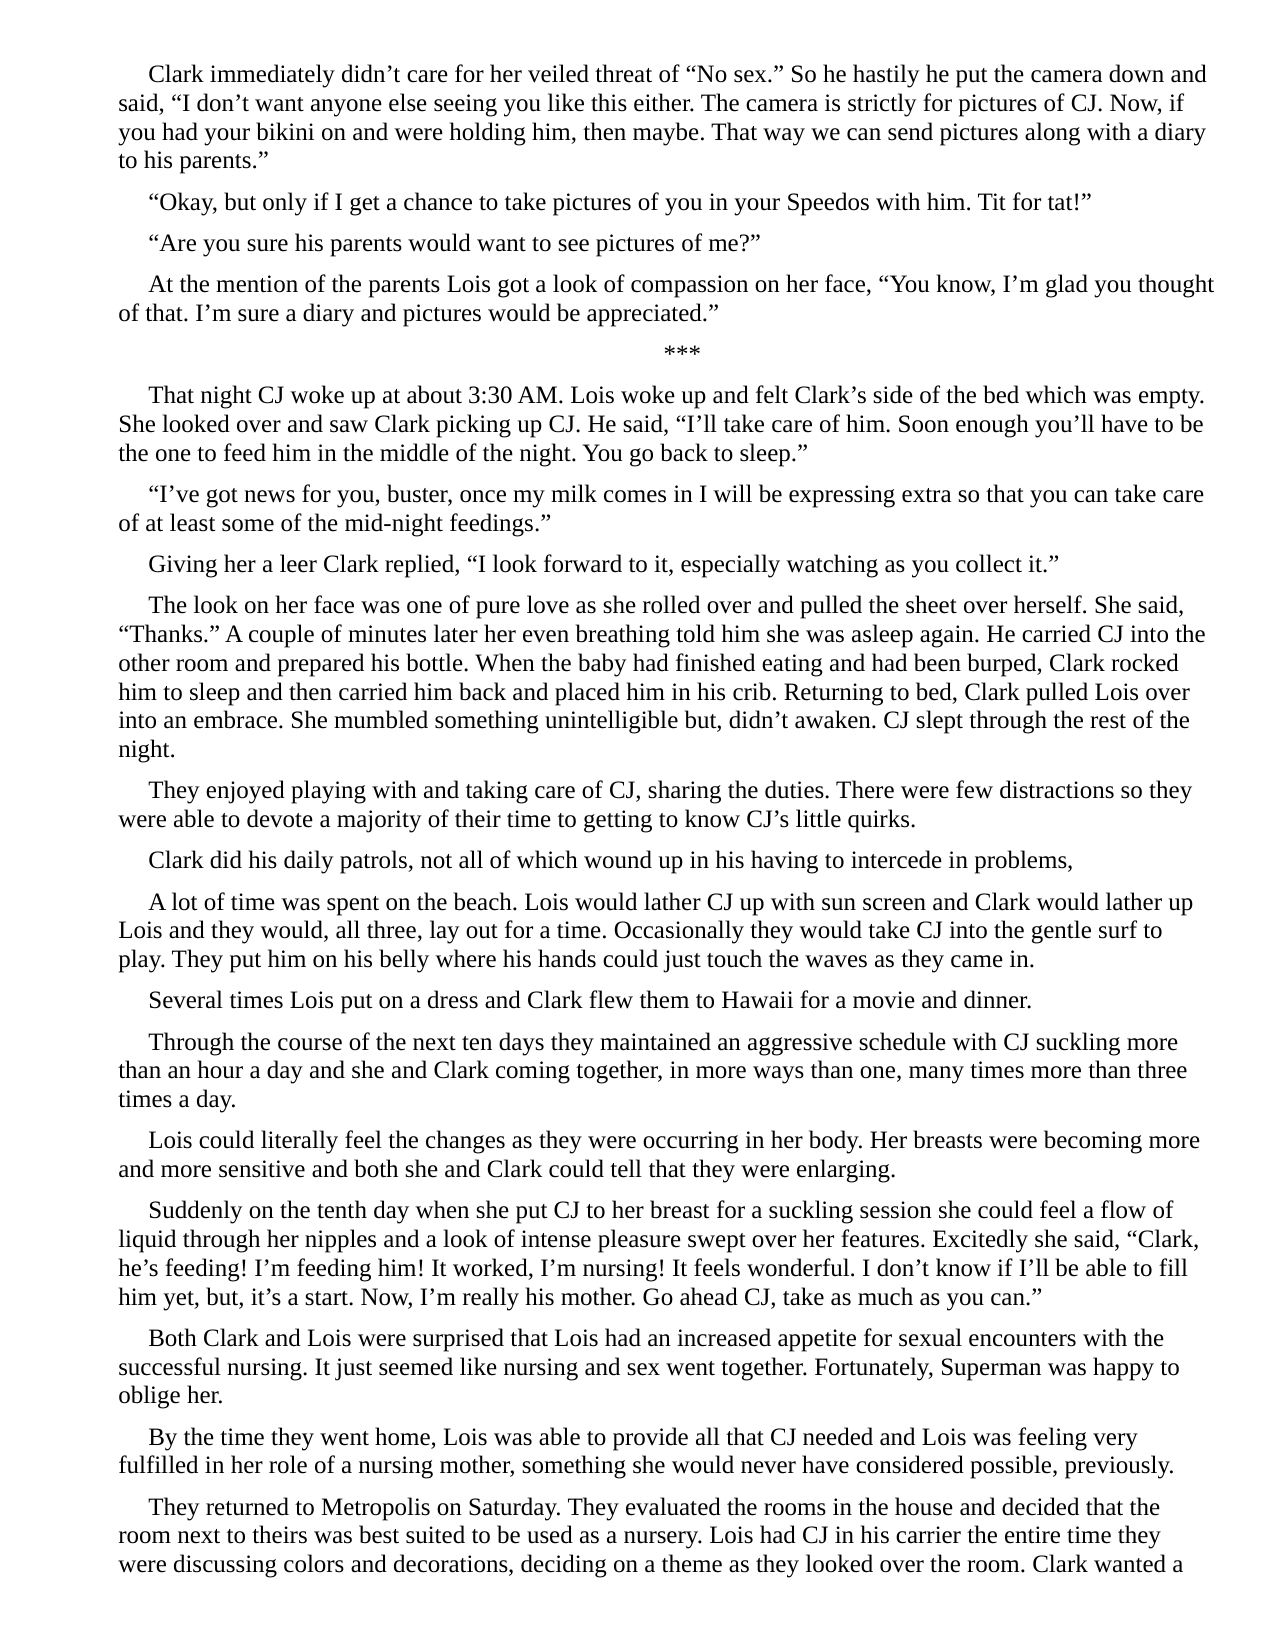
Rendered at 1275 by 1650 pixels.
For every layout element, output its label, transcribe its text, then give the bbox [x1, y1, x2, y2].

text Clark immediately didn’t care for her veiled threat of “No sex.” So he hastily he put the camera down and said, “I don’t want anyone else seeing you like this either. The camera is strictly for pictures of CJ. Now, if you had your bikini on and were holding him, then maybe. That way we can send pictures along with a diary to his parents.” [118, 59, 1216, 174]
text Clark did his daily patrols, not all of which wound up in his having to intercede in problems, [118, 845, 1216, 874]
text They returned to Metropolis on Saturday. They evaluated the rooms in the house and decided that the room next to theirs was best suited to be used as a nursery. Lois had CJ in his carrier the entire time they were discussing colors and decorations, deciding on a theme as they looked over the room. Clark wanted a [118, 1492, 1216, 1578]
text That night CJ woke up at about 3:30 AM. Lois woke up and felt Clark’s side of the bed which was empty. She looked over and saw Clark picking up CJ. He said, “I’ll take care of him. Soon enough you’ll have to be the one to feed him in the middle of the night. You go back to sleep.” [118, 380, 1216, 467]
text They enjoyed playing with and taking care of CJ, sharing the duties. There were few distractions so they were able to devote a majority of their time to getting to know CJ’s little quirks. [118, 775, 1216, 833]
text The look on her face was one of pure love as she rolled over and pulled the sheet over herself. She said, “Thanks.” A couple of minutes later her even breathing told him she was asleep again. He carried CJ into the other room and prepared his bottle. When the baby had finished eating and had been burped, Clark rocked him to sleep and then carried him back and placed him in his crib. Returning to bed, Clark pulled Lois over into an embrace. She mumbled something unintelligible but, didn’t awaken. CJ slept through the rest of the night. [118, 590, 1216, 763]
text Several times Lois put on a dress and Clark flew them to Hawaii for a movie and dinner. [118, 985, 1216, 1014]
text “Are you sure his parents would want to see pictures of me?” [118, 228, 1216, 257]
text “Okay, but only if I get a chance to take pictures of you in your Speedos with him. Tit for tat!” [118, 187, 1216, 215]
text “I’ve got news for you, buster, once my milk comes in I will be expressing extra so that you can take care of at least some of the mid-night feedings.” [118, 479, 1216, 537]
text A lot of time was spent on the beach. Lois would lather CJ up with sun screen and Clark would lather up Lois and they would, all three, lay out for a time. Occasionally they would take CJ into the gentle surf to play. They put him on his belly where his hands could just touch the waves as they came in. [118, 887, 1216, 973]
text By the time they went home, Lois was able to provide all that CJ needed and Lois was feeling very fulfilled in her role of a nursing mother, something she would never have considered possible, previously. [118, 1422, 1216, 1479]
text Giving her a leer Clark replied, “I look forward to it, especially watching as you collect it.” [118, 549, 1216, 578]
text Suddenly on the tenth day when she put CJ to her breast for a suckling session she could feel a flow of liquid through her nipples and a look of intense pleasure swept over her features. Excitedly she said, “Clark, he’s feeding! I’m feeding him! It worked, I’m nursing! It feels wonderful. I don’t know if I’ll be able to fill him yet, but, it’s a start. Now, I’m really his mother. Go ahead CJ, take as much as you can.” [118, 1195, 1216, 1310]
text Lois could literally feel the changes as they were occurring in her body. Her breasts were becoming more and more sensitive and both she and Clark could tell that they were enlarging. [118, 1125, 1216, 1183]
text Through the course of the next ten days they maintained an aggressive schedule with CJ suckling more than an hour a day and she and Clark coming together, in more ways than one, many times more than three times a day. [118, 1027, 1216, 1113]
text *** [118, 339, 1216, 368]
text Both Clark and Lois were surprised that Lois had an increased appetite for sexual encounters with the successful nursing. It just seemed like nursing and sex went together. Fortunately, Superman was happy to oblige her. [118, 1323, 1216, 1409]
text At the mention of the parents Lois got a look of compassion on her face, “You know, I’m glad you thought of that. I’m sure a diary and pictures would be appreciated.” [118, 269, 1216, 327]
